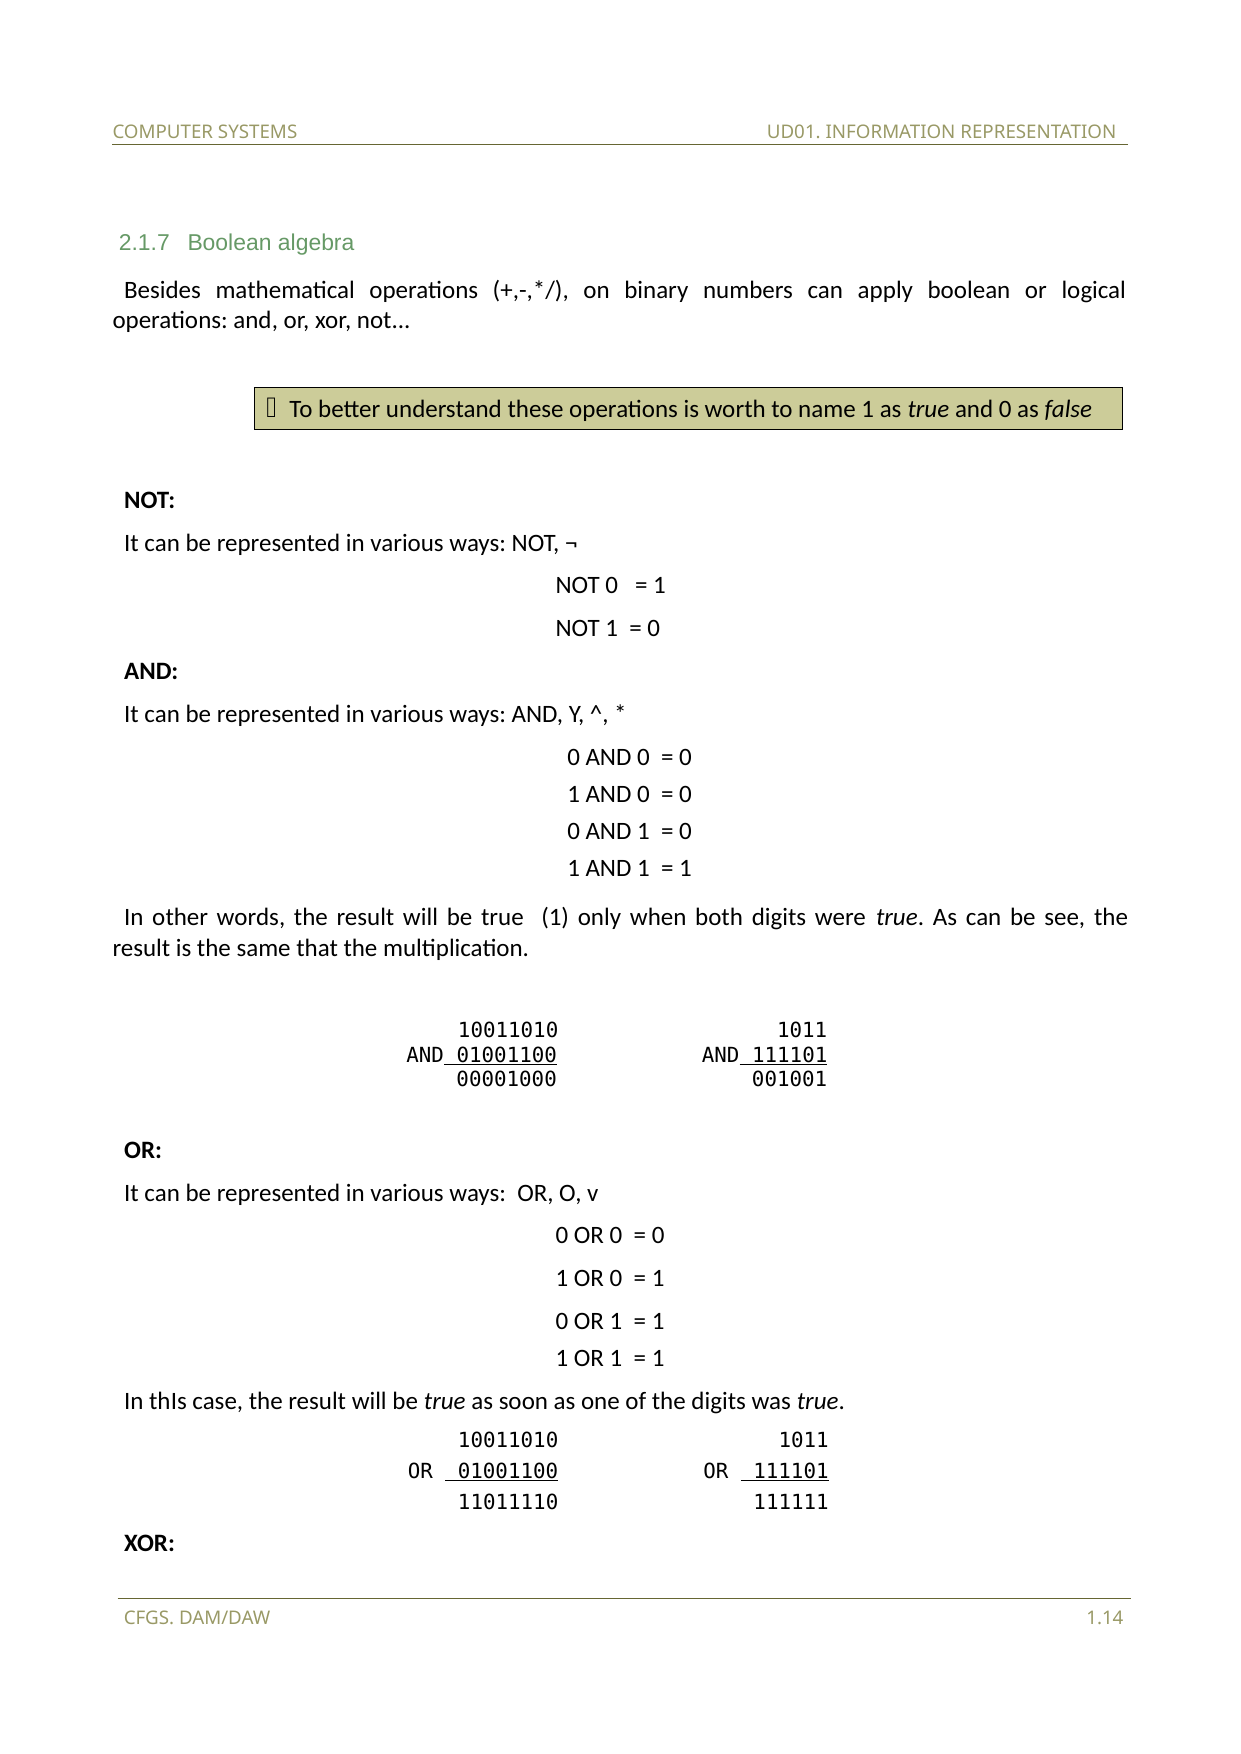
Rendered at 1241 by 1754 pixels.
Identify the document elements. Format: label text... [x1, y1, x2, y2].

text 0 OR 0 = 0 [112, 1220, 1128, 1250]
text AND 01001100 AND 111101 [111, 1043, 1128, 1067]
text NOT: [112, 484, 1128, 514]
text It can be represented in various ways: OR, O, v [112, 1177, 1128, 1207]
text NOT 0 = 1 [112, 570, 1128, 600]
text 0 AND 1 = 0 [555, 816, 1128, 846]
text 0 OR 1 = 1 [112, 1306, 1128, 1336]
text OR 01001100 OR 111101 [112, 1459, 1128, 1483]
text 0 AND 0 = 0 [555, 741, 1128, 772]
text In other words, the result will be true (1) only when both digits were true. As can be see, the result is the same that the multiplication. [112, 901, 1128, 962]
text 1 AND 1 = 1 [555, 853, 1128, 883]
text 1 AND 0 = 0 [555, 778, 1128, 809]
subtitle Boolean algebra [112, 229, 1128, 255]
text 1 OR 1 = 1 [112, 1343, 1128, 1373]
text It can be represented in various ways: NOT, ¬ [112, 527, 1128, 557]
text 1 OR 0 = 1 [112, 1263, 1128, 1293]
text AND: [112, 656, 1128, 686]
text  To better understand these operations is worth to name 1 as true and 0 as false [255, 388, 1122, 429]
text Besides mathematical operations (+,-,*/), on binary numbers can apply boolean or logical operations: and, or, xor, not... [112, 274, 1128, 335]
text 11011110 111111 [112, 1490, 1128, 1514]
text OR: [112, 1134, 1128, 1164]
text It can be represented in various ways: AND, Y, ^, * [112, 698, 1128, 729]
text In thIs case, the result will be true as soon as one of the digits was true. [112, 1386, 1128, 1416]
text 00001000 001001 [111, 1067, 1128, 1091]
text 10011010 1011 [112, 1018, 1128, 1042]
text NOT 1 = 0 [112, 613, 1128, 643]
text XOR: [112, 1527, 1128, 1557]
text 10011010 1011 [112, 1428, 1128, 1453]
